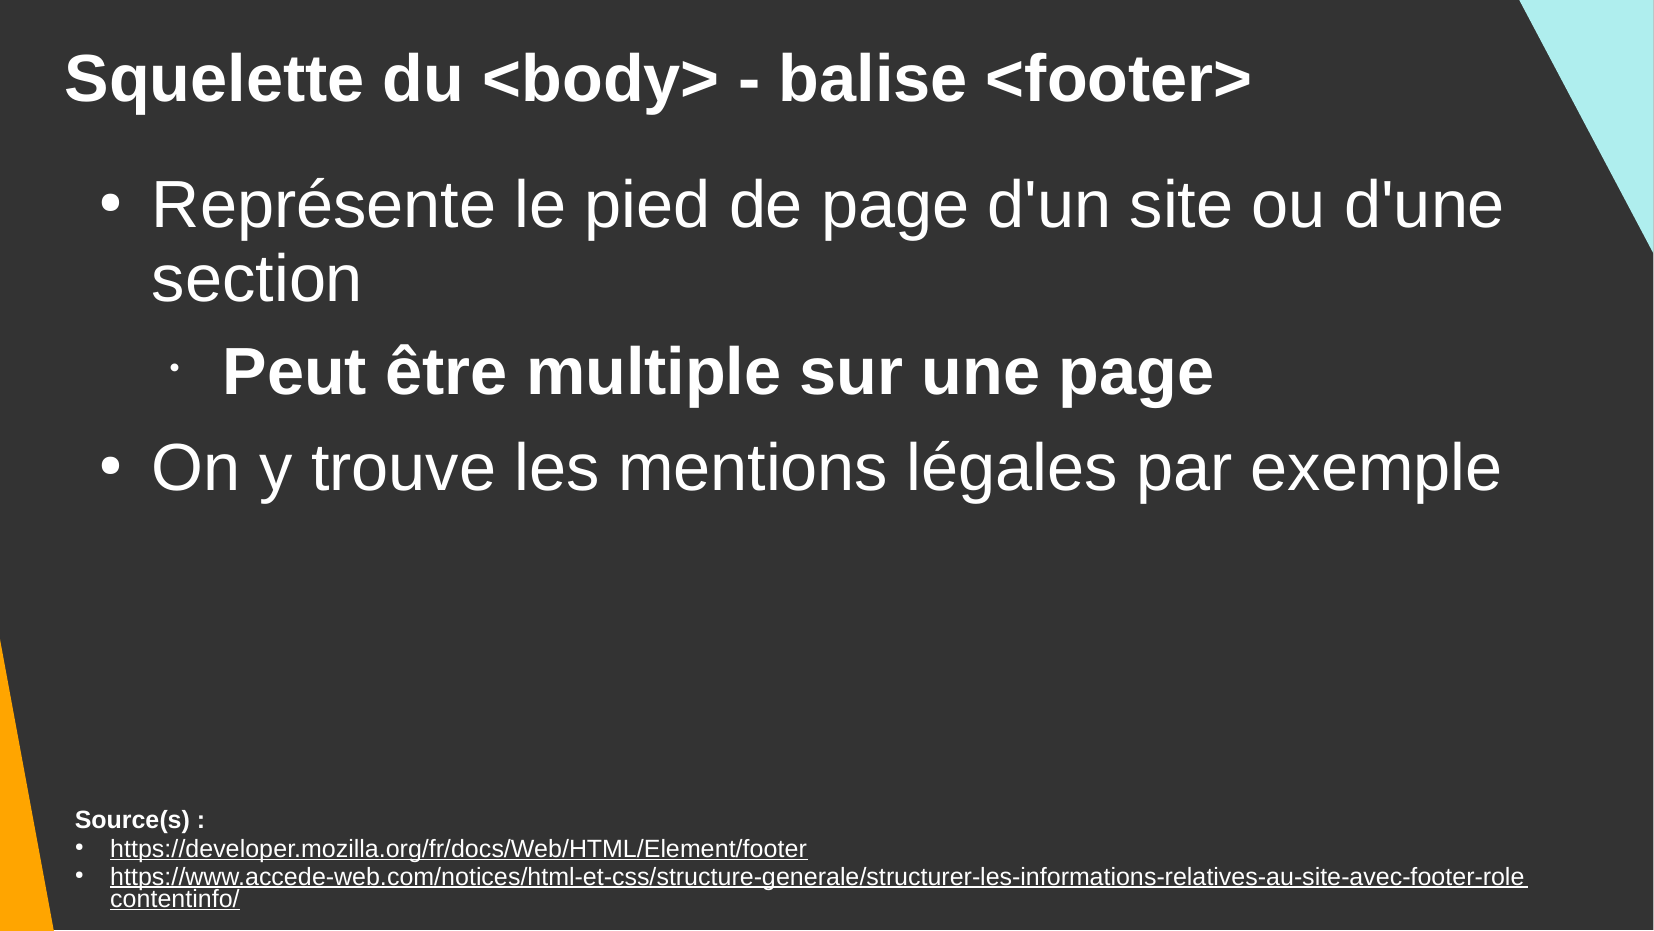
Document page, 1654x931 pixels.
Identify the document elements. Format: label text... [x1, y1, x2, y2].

text_box Source(s) : https://developer.mozilla.org/fr/docs/Web/HTML/Element/footer https://www.accede-web.com/notices/html-et-css/structure-generale/structurer-les-informations-relatives-au-site-avec-footer-rolecontentinfo/ [60, 798, 1546, 898]
text_box [0, 639, 54, 931]
text_box [1519, 0, 1654, 255]
list Représente le pied de page d'un site ou d'une section Peut être multiple sur une page On y trouve les mentions légales par exemple [80, 166, 1635, 626]
title Squelette du <body> - balise <footer> [64, 40, 1553, 125]
